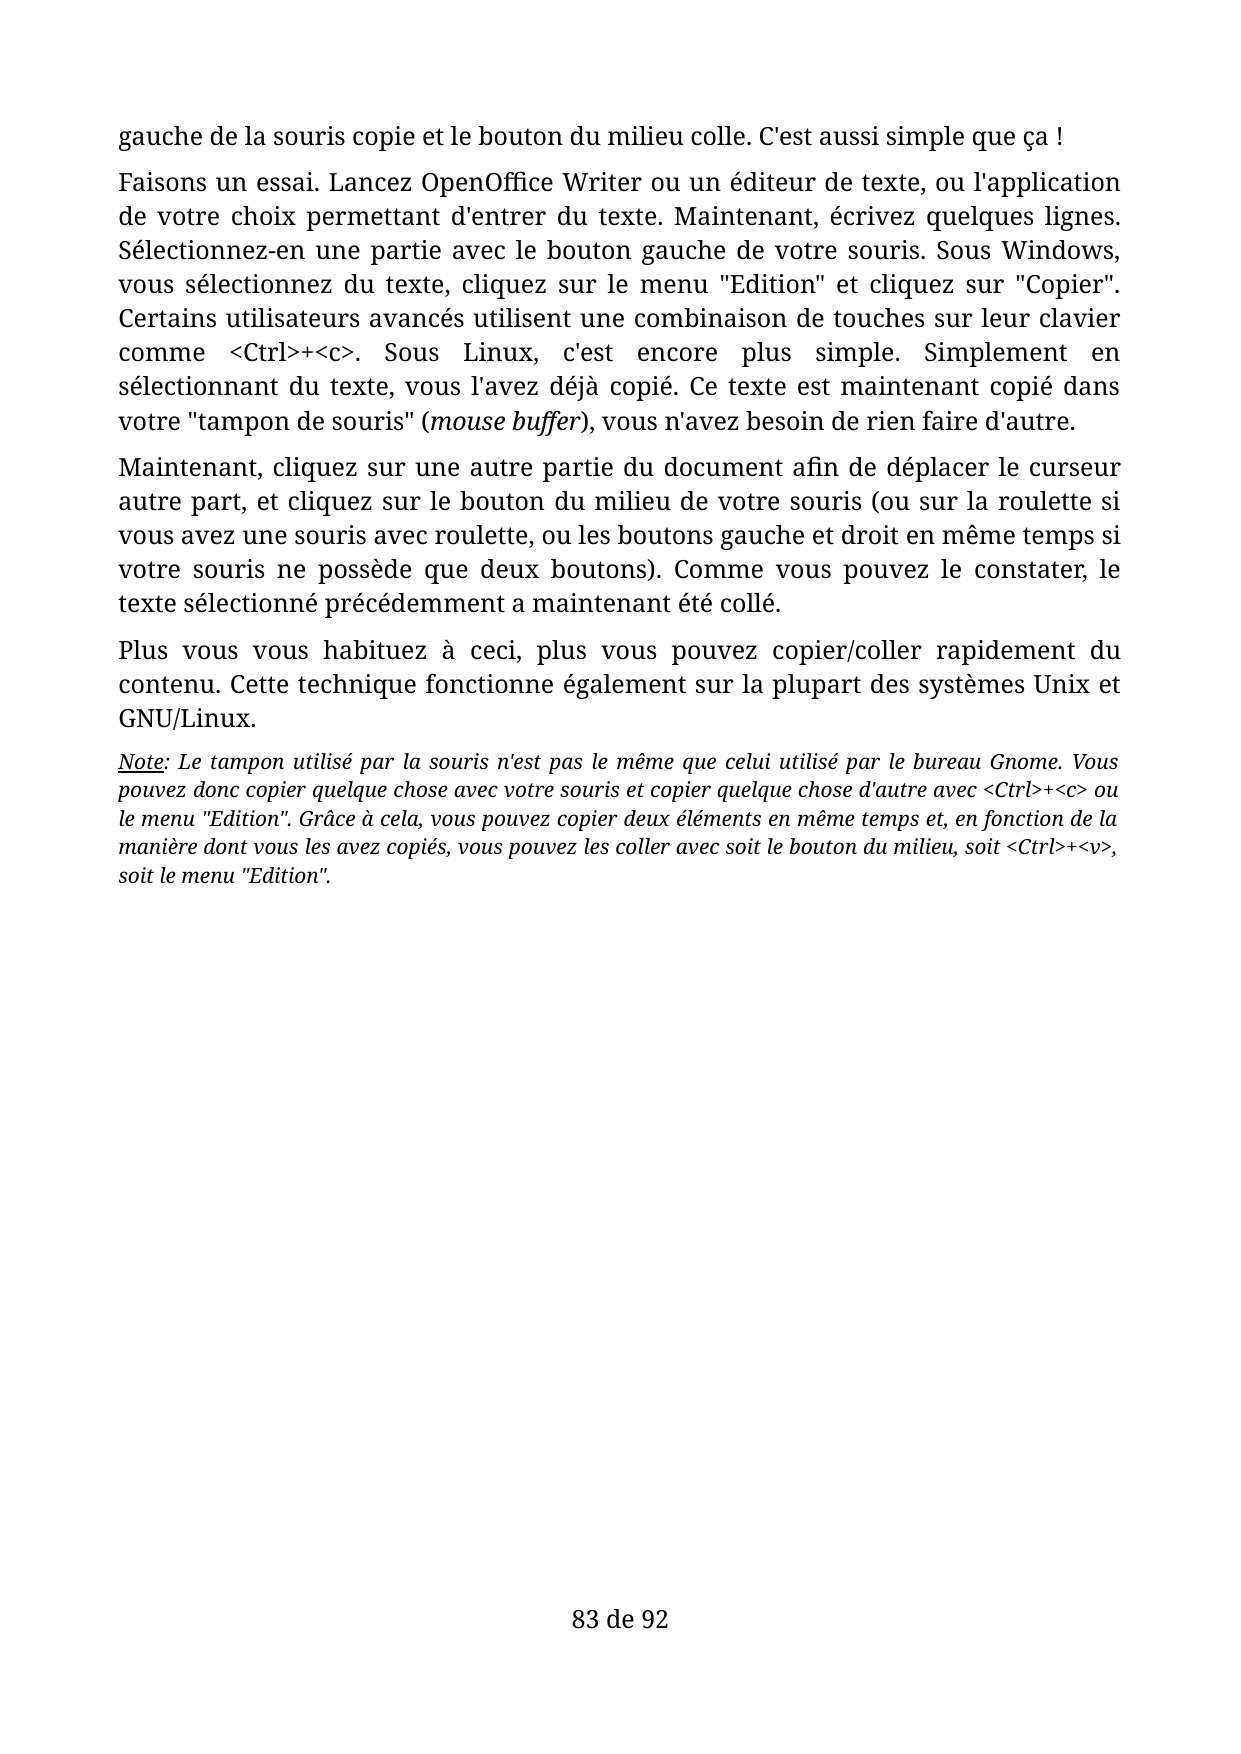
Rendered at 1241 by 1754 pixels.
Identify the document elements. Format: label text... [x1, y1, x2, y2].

text Plus vous vous habituez à ceci, plus vous pouvez copier/coller rapidement du contenu. Cette technique fonctionne également sur la plupart des systèmes Unix et GNU/Linux. [118, 632, 1122, 735]
text Note: Le tampon utilisé par la souris n'est pas le même que celui utilisé par le bureau Gnome. Vous pouvez donc copier quelque chose avec votre souris et copier quelque chose d'autre avec <Ctrl>+<c> ou le menu "Edition". Grâce à cela, vous pouvez copier deux éléments en même temps et, en fonction de la manière dont vous les avez copiés, vous pouvez les coller avec soit le bouton du milieu, soit <Ctrl>+<v>, soit le menu "Edition". [118, 747, 1122, 889]
text gauche de la souris copie et le bouton du milieu colle. C'est aussi simple que ça ! [118, 118, 1122, 152]
text Faisons un essai. Lancez OpenOffice Writer ou un éditeur de texte, ou l'application de votre choix permettant d'entrer du texte. Maintenant, écrivez quelques lignes. Sélectionnez-en une partie avec le bouton gauche de votre souris. Sous Windows, vous sélectionnez du texte, cliquez sur le menu "Edition" et cliquez sur "Copier". Certains utilisateurs avancés utilisent une combinaison de touches sur leur clavier comme <Ctrl>+<c>. Sous Linux, c'est encore plus simple. Simplement en sélectionnant du texte, vous l'avez déjà copié. Ce texte est maintenant copié dans votre "tampon de souris" (mouse buffer), vous n'avez besoin de rien faire d'autre. [118, 165, 1122, 437]
text Maintenant, cliquez sur une autre partie du document afin de déplacer le curseur autre part, et cliquez sur le bouton du milieu de votre souris (ou sur la roulette si vous avez une souris avec roulette, ou les boutons gauche et droit en même temps si votre souris ne possède que deux boutons). Comme vous pouvez le constater, le texte sélectionné précédemment a maintenant été collé. [118, 450, 1122, 620]
